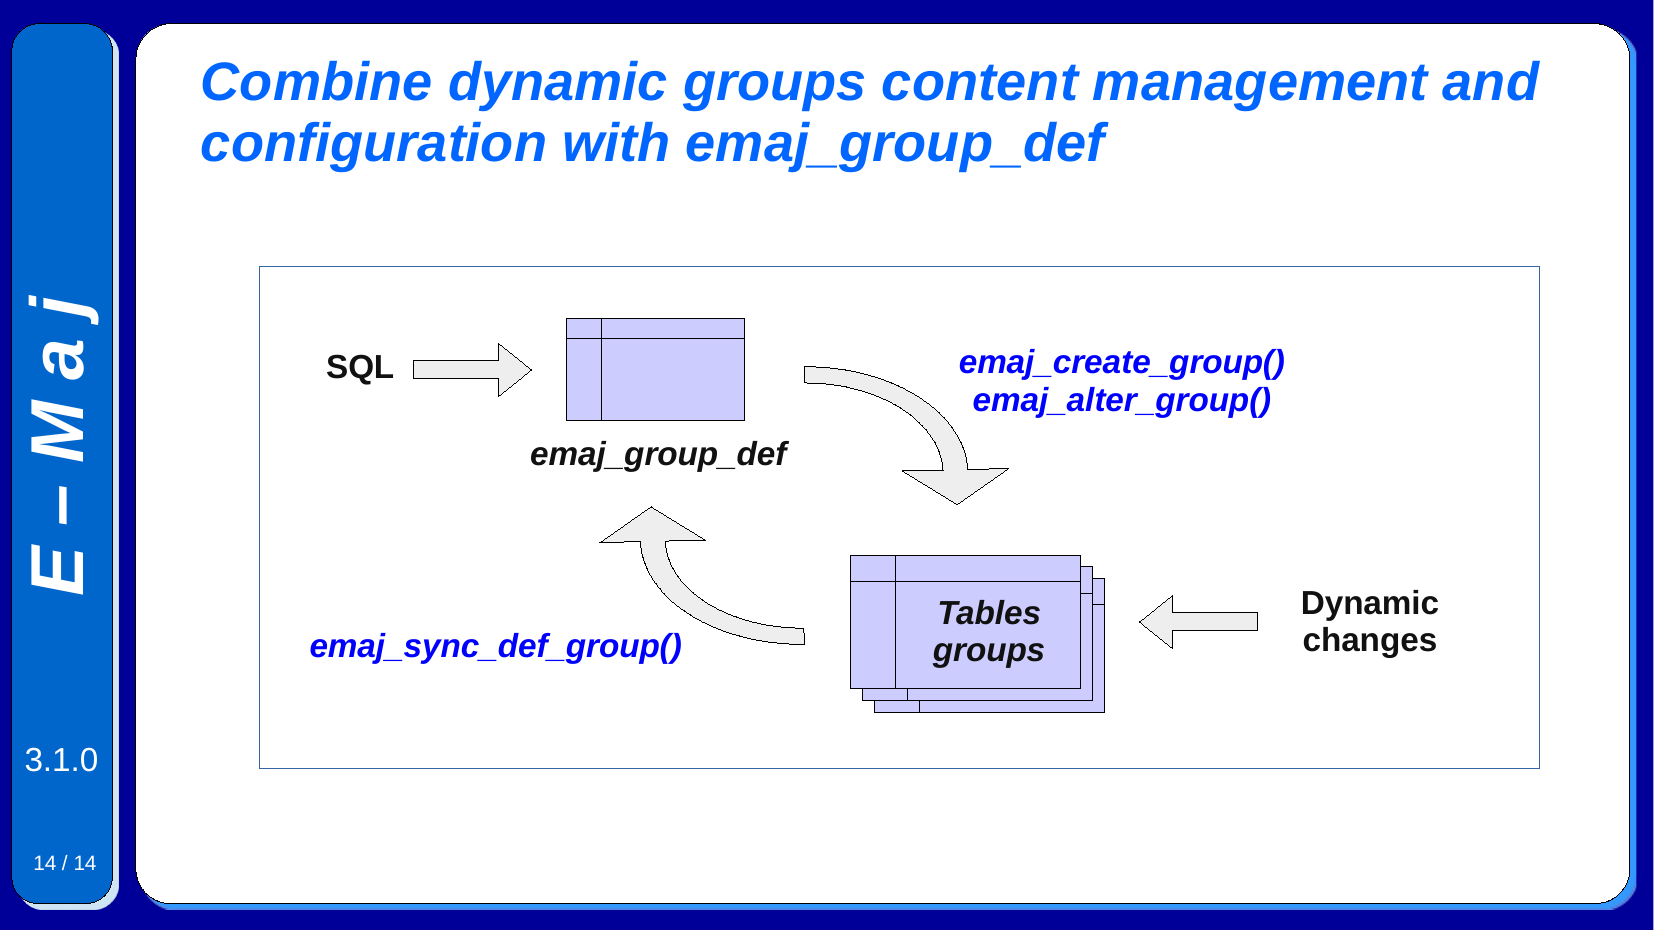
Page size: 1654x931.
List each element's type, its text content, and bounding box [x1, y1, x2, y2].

text_box Dynamic changes [1263, 577, 1477, 667]
text_box emaj_sync_def_group() [289, 619, 703, 672]
text_box [599, 506, 805, 645]
text_box [413, 343, 532, 397]
text_box [566, 318, 745, 421]
text_box [850, 555, 1105, 713]
text_box [1139, 595, 1258, 649]
text_box emaj_create_group() emaj_alter_group() [927, 336, 1317, 426]
text_box Tables groups [897, 587, 1081, 680]
title Combine dynamic groups content management and configuration with emaj_group_def [200, 34, 1575, 191]
text_box SQL [295, 341, 426, 398]
text_box emaj_group_def [513, 427, 804, 485]
text_box [804, 366, 1009, 505]
